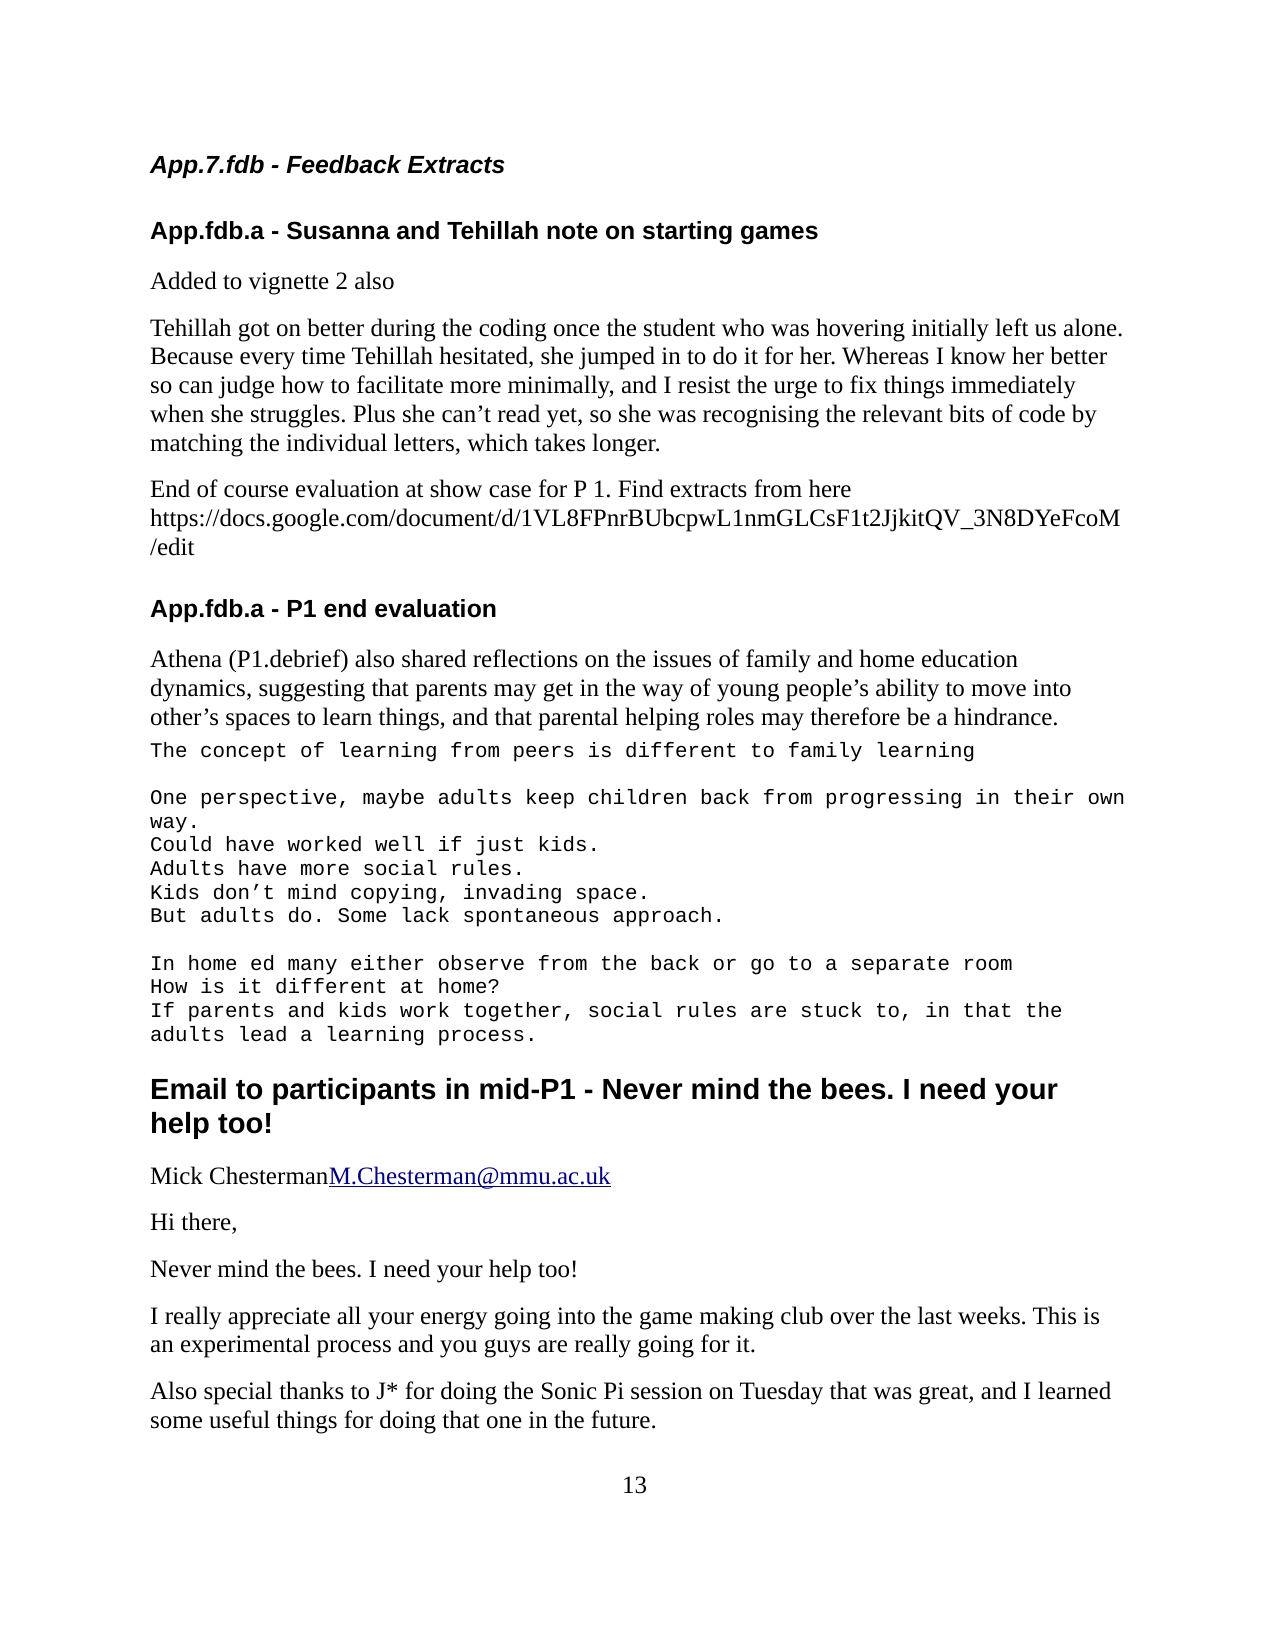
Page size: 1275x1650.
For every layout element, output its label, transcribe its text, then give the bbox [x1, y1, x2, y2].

text One perspective, maybe adults keep children back from progressing in their own way. [150, 787, 1125, 834]
text Athena (P1.debrief) also shared reflections on the issues of family and home education dynamics, suggesting that parents may get in the way of young people’s ability to move into other’s spaces to learn things, and that parental helping roles may therefore be a hindrance. [150, 644, 1125, 731]
text Adults have more social rules. [150, 858, 1125, 882]
subtitle Email to participants in mid-P1 - Never mind the bees. I need your help too! [150, 1072, 1125, 1139]
text Never mind the bees. I need your help too! [150, 1254, 1125, 1283]
text End of course evaluation at show case for P 1. Find extracts from here https://docs.google.com/document/d/1VL8FPnrBUbcpwL1nmGLCsF1t2JjkitQV_3N8DYeFcoM/edit [150, 474, 1125, 561]
subtitle App.7.fdb - Feedback Extracts [150, 150, 1125, 178]
text Mick ChestermanM.Chesterman@mmu.ac.uk [150, 1161, 1125, 1189]
subtitle App.fdb.a - P1 end evaluation [150, 594, 1125, 623]
text I really appreciate all your energy going into the game making club over the last weeks. This is an experimental process and you guys are really going for it. [150, 1301, 1125, 1358]
subtitle App.fdb.a - Susanna and Tehillah note on starting games [150, 216, 1125, 244]
text Also special thanks to J* for doing the Sonic Pi session on Tuesday that was great, and I learned some useful things for doing that one in the future. [150, 1376, 1125, 1434]
text The concept of learning from peers is different to family learning [150, 740, 1125, 763]
text How is it different at home? [150, 976, 1125, 1000]
text But adults do. Some lack spontaneous approach. [150, 905, 1125, 929]
text If parents and kids work together, social rules are stuck to, in that the adults lead a learning process. [150, 1000, 1125, 1047]
text Tehillah got on better during the coding once the student who was hovering initially left us alone. Because every time Tehillah hesitated, she jumped in to do it for her. Whereas I know her better so can judge how to facilitate more minimally, and I resist the urge to fix things immediately when she struggles. Plus she can’t read yet, so she was recognising the relevant bits of code by matching the individual letters, which takes longer. [150, 313, 1125, 456]
text In home ed many either observe from the back or go to a separate room [150, 953, 1125, 976]
text Kids don’t mind copying, invading space. [150, 882, 1125, 905]
text Could have worked well if just kids. [150, 834, 1125, 858]
text Hi there, [150, 1207, 1125, 1236]
text Added to vignette 2 also [150, 266, 1125, 295]
